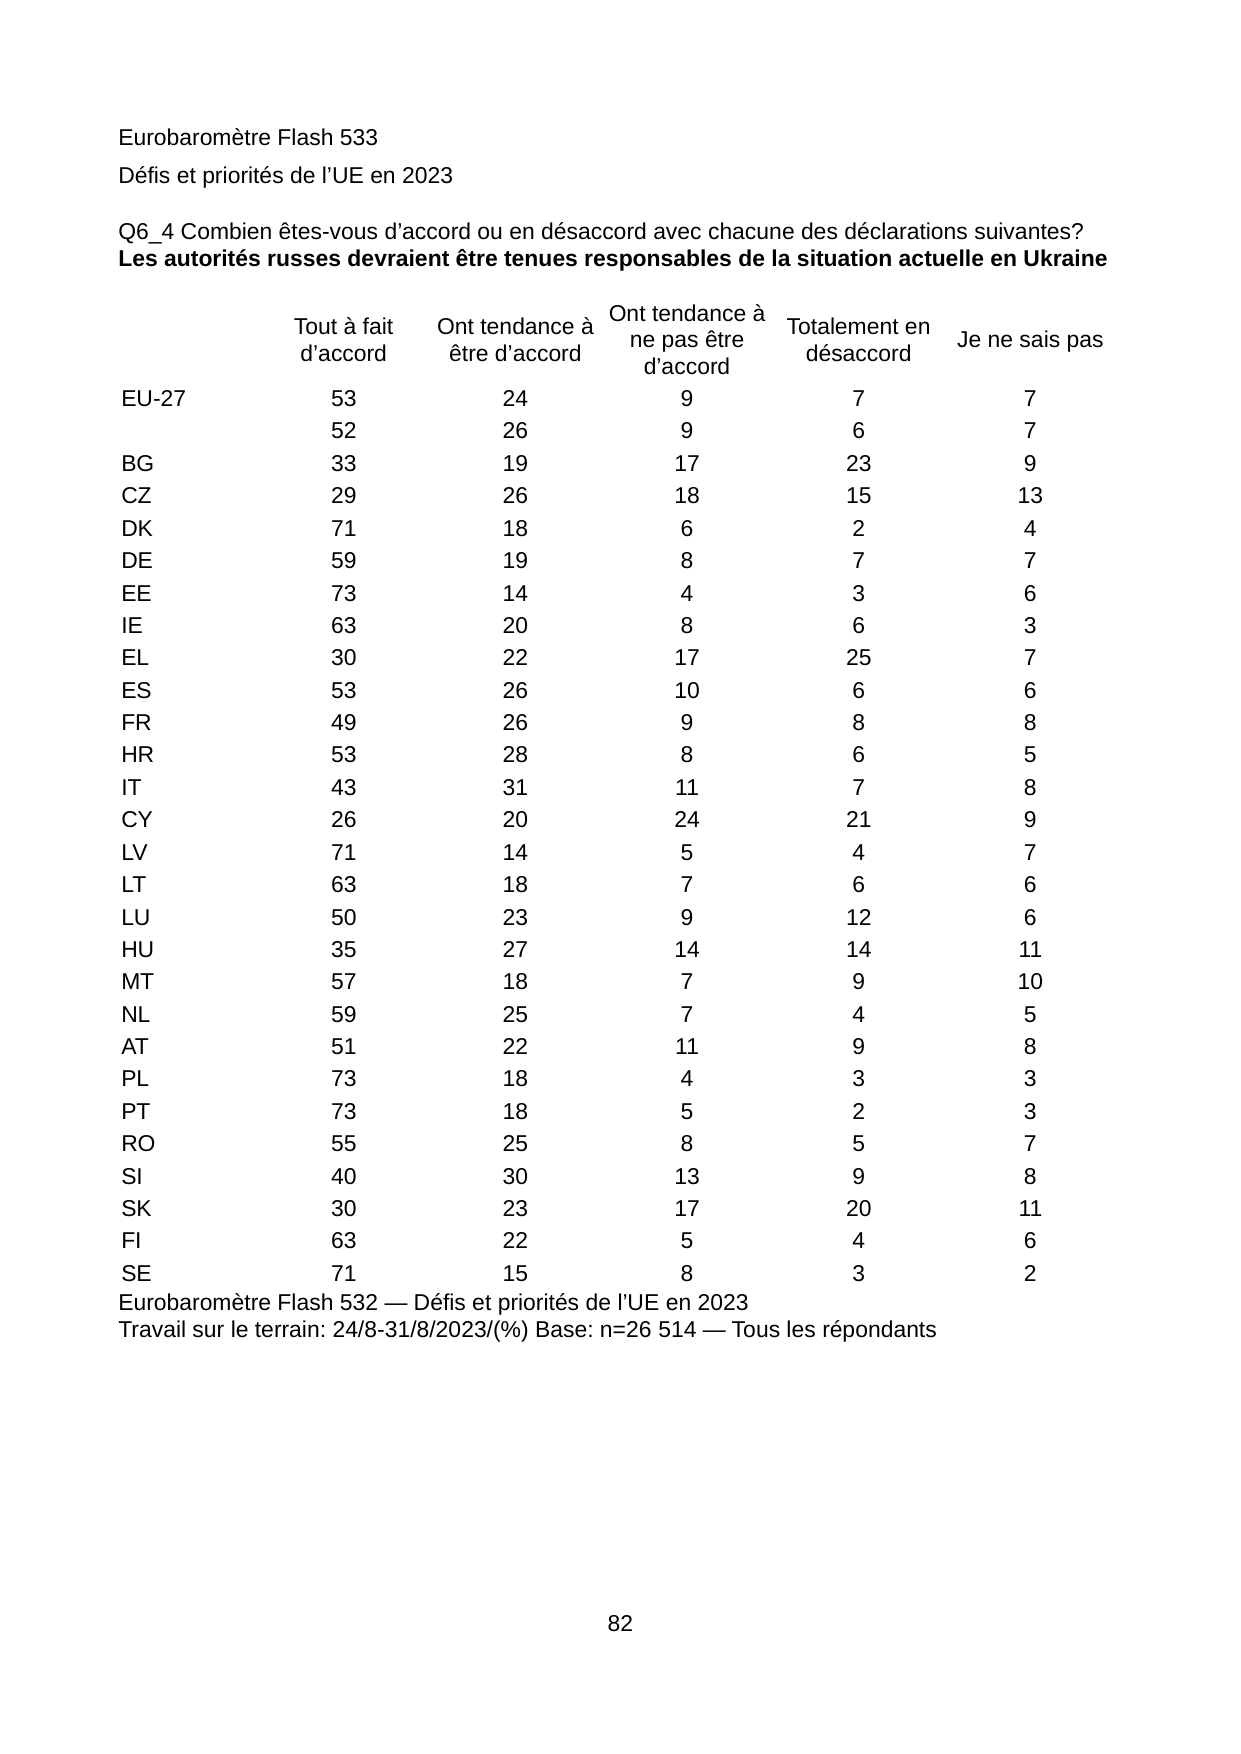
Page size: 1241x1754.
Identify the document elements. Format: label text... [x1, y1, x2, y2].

table_cell [118, 415, 258, 447]
table_cell 35 [258, 933, 429, 965]
table_header Totalement en désaccord [773, 297, 944, 382]
table_cell 11 [601, 1030, 773, 1062]
text Travail sur le terrain: 24/8-31/8/2023/(%) Base: n=26 514 — Tous les répondants [118, 1316, 1122, 1342]
table_cell 6 [944, 576, 1116, 609]
table_cell 25 [429, 998, 601, 1030]
table_cell 7 [944, 544, 1116, 576]
table_cell 17 [601, 447, 773, 479]
table_cell 26 [429, 706, 601, 738]
table_cell 5 [944, 739, 1116, 771]
table_cell DE [118, 544, 258, 576]
table_cell 24 [429, 382, 601, 414]
table_cell 43 [258, 771, 429, 803]
table_cell 3 [773, 1257, 944, 1289]
table_cell PL [118, 1063, 258, 1095]
table_cell 3 [773, 1063, 944, 1095]
table_cell 18 [429, 965, 601, 998]
table_cell 30 [258, 1192, 429, 1224]
table_cell 9 [601, 382, 773, 414]
table_cell 14 [601, 933, 773, 965]
table_cell CY [118, 803, 258, 836]
table_cell 5 [601, 1224, 773, 1257]
table_cell 11 [944, 1192, 1116, 1224]
table_cell FR [118, 706, 258, 738]
table_cell 22 [429, 1030, 601, 1062]
table_cell 2 [944, 1257, 1116, 1289]
table_cell LT [118, 868, 258, 900]
table_cell 2 [773, 1095, 944, 1127]
table_cell 7 [601, 868, 773, 900]
table_cell AT [118, 1030, 258, 1062]
table_cell 5 [601, 836, 773, 868]
table_cell 8 [944, 706, 1116, 738]
table_cell IT [118, 771, 258, 803]
table_cell 18 [429, 512, 601, 544]
table_cell 4 [773, 1224, 944, 1257]
table_cell 59 [258, 544, 429, 576]
table_cell 23 [773, 447, 944, 479]
table_cell 52 [258, 415, 429, 447]
table_cell DK [118, 512, 258, 544]
table_cell 40 [258, 1160, 429, 1192]
table_cell 7 [773, 382, 944, 414]
table_cell 28 [429, 739, 601, 771]
table_cell 29 [258, 479, 429, 512]
table_cell 7 [944, 836, 1116, 868]
table_cell 12 [773, 900, 944, 933]
table_cell 8 [601, 544, 773, 576]
table_cell 6 [944, 674, 1116, 706]
table_cell 63 [258, 1224, 429, 1257]
table_cell MT [118, 965, 258, 998]
table_cell 9 [944, 803, 1116, 836]
table_cell 49 [258, 706, 429, 738]
table_cell EL [118, 641, 258, 674]
table_cell 6 [944, 868, 1116, 900]
table_cell 8 [944, 771, 1116, 803]
table_cell 3 [944, 1063, 1116, 1095]
table_cell 51 [258, 1030, 429, 1062]
table_cell 53 [258, 674, 429, 706]
table_cell 7 [944, 382, 1116, 414]
table_cell 4 [601, 1063, 773, 1095]
table_header Je ne sais pas [944, 297, 1116, 382]
table_cell 18 [601, 479, 773, 512]
table_cell 8 [601, 609, 773, 641]
table_cell 6 [944, 900, 1116, 933]
table_cell 26 [258, 803, 429, 836]
table_cell 6 [773, 609, 944, 641]
table_cell 3 [773, 576, 944, 609]
table_cell 6 [601, 512, 773, 544]
table_cell 25 [429, 1127, 601, 1159]
table_cell 10 [601, 674, 773, 706]
table_cell 18 [429, 1063, 601, 1095]
table_cell 4 [773, 836, 944, 868]
table_cell FI [118, 1224, 258, 1257]
table_cell 5 [773, 1127, 944, 1159]
table_cell 20 [429, 609, 601, 641]
table_cell 20 [773, 1192, 944, 1224]
table_cell 17 [601, 641, 773, 674]
table_cell 22 [429, 641, 601, 674]
table_cell 2 [773, 512, 944, 544]
table_cell 6 [773, 415, 944, 447]
table_cell 7 [773, 544, 944, 576]
table_header [118, 297, 258, 382]
table_cell IE [118, 609, 258, 641]
table_cell 5 [601, 1095, 773, 1127]
table_cell 71 [258, 1257, 429, 1289]
table_cell 8 [944, 1030, 1116, 1062]
table_cell 53 [258, 739, 429, 771]
table_cell LV [118, 836, 258, 868]
table_cell 71 [258, 512, 429, 544]
table_cell 7 [944, 641, 1116, 674]
table_cell 7 [601, 998, 773, 1030]
table_cell 11 [944, 933, 1116, 965]
table_cell 8 [601, 1257, 773, 1289]
table_cell 6 [944, 1224, 1116, 1257]
table_cell 8 [773, 706, 944, 738]
table_cell SE [118, 1257, 258, 1289]
table_cell 26 [429, 674, 601, 706]
table_cell 30 [258, 641, 429, 674]
table_cell 59 [258, 998, 429, 1030]
table_cell ES [118, 674, 258, 706]
table_cell 71 [258, 836, 429, 868]
table_cell RO [118, 1127, 258, 1159]
table_cell 7 [601, 965, 773, 998]
table_cell LU [118, 900, 258, 933]
table_cell SI [118, 1160, 258, 1192]
table_cell 55 [258, 1127, 429, 1159]
table_cell 18 [429, 1095, 601, 1127]
table_cell 50 [258, 900, 429, 933]
table_cell 9 [773, 965, 944, 998]
table_cell 5 [944, 998, 1116, 1030]
table_cell 9 [773, 1030, 944, 1062]
table_cell 13 [944, 479, 1116, 512]
table_cell 63 [258, 868, 429, 900]
table_cell 73 [258, 1063, 429, 1095]
table_cell HR [118, 739, 258, 771]
table_cell 27 [429, 933, 601, 965]
table_header Ont tendance à être d’accord [429, 297, 601, 382]
table_cell 3 [944, 1095, 1116, 1127]
table_cell NL [118, 998, 258, 1030]
table_cell 17 [601, 1192, 773, 1224]
table_cell 7 [944, 415, 1116, 447]
table_cell 22 [429, 1224, 601, 1257]
table_cell 9 [601, 900, 773, 933]
table_cell 3 [944, 609, 1116, 641]
table_cell 7 [944, 1127, 1116, 1159]
table_header Tout à fait d’accord [258, 297, 429, 382]
text Q6_4 Combien êtes-vous d’accord ou en désaccord avec chacune des déclarations suivantes? [118, 218, 1122, 244]
table_cell 73 [258, 1095, 429, 1127]
table_cell 6 [773, 739, 944, 771]
table_cell PT [118, 1095, 258, 1127]
table_cell 8 [944, 1160, 1116, 1192]
table_cell 18 [429, 868, 601, 900]
table_cell 15 [773, 479, 944, 512]
table_cell 23 [429, 1192, 601, 1224]
table_cell 13 [601, 1160, 773, 1192]
table_cell 6 [773, 674, 944, 706]
table_cell 11 [601, 771, 773, 803]
table_cell 53 [258, 382, 429, 414]
table_cell 25 [773, 641, 944, 674]
table_cell 33 [258, 447, 429, 479]
table_cell 9 [773, 1160, 944, 1192]
table_cell SK [118, 1192, 258, 1224]
table_header Ont tendance à ne pas être d’accord [601, 297, 773, 382]
table_cell EE [118, 576, 258, 609]
table_cell 63 [258, 609, 429, 641]
table_cell HU [118, 933, 258, 965]
table_cell EU-27 [118, 382, 258, 414]
table_cell 7 [773, 771, 944, 803]
table_cell 23 [429, 900, 601, 933]
table_cell 20 [429, 803, 601, 836]
table_cell 4 [944, 512, 1116, 544]
text Les autorités russes devraient être tenues responsables de la situation actuelle en Ukraine [118, 244, 1122, 271]
table_cell 24 [601, 803, 773, 836]
table_cell 4 [601, 576, 773, 609]
table_cell 8 [601, 739, 773, 771]
table_cell 9 [601, 415, 773, 447]
table_cell 15 [429, 1257, 601, 1289]
table_cell 8 [601, 1127, 773, 1159]
table_cell 26 [429, 479, 601, 512]
table_cell 10 [944, 965, 1116, 998]
table_cell 14 [429, 836, 601, 868]
table_cell 26 [429, 415, 601, 447]
table_cell 9 [601, 706, 773, 738]
table_cell 14 [429, 576, 601, 609]
text Eurobaromètre Flash 532 — Défis et priorités de l’UE en 2023 [118, 1289, 1122, 1316]
table_cell 57 [258, 965, 429, 998]
table_cell 14 [773, 933, 944, 965]
table_cell 9 [944, 447, 1116, 479]
table_cell 73 [258, 576, 429, 609]
table_cell 21 [773, 803, 944, 836]
table_cell 19 [429, 447, 601, 479]
table_cell BG [118, 447, 258, 479]
table_cell CZ [118, 479, 258, 512]
table_cell 30 [429, 1160, 601, 1192]
table_cell 4 [773, 998, 944, 1030]
table_cell 6 [773, 868, 944, 900]
table_cell 19 [429, 544, 601, 576]
table_cell 31 [429, 771, 601, 803]
